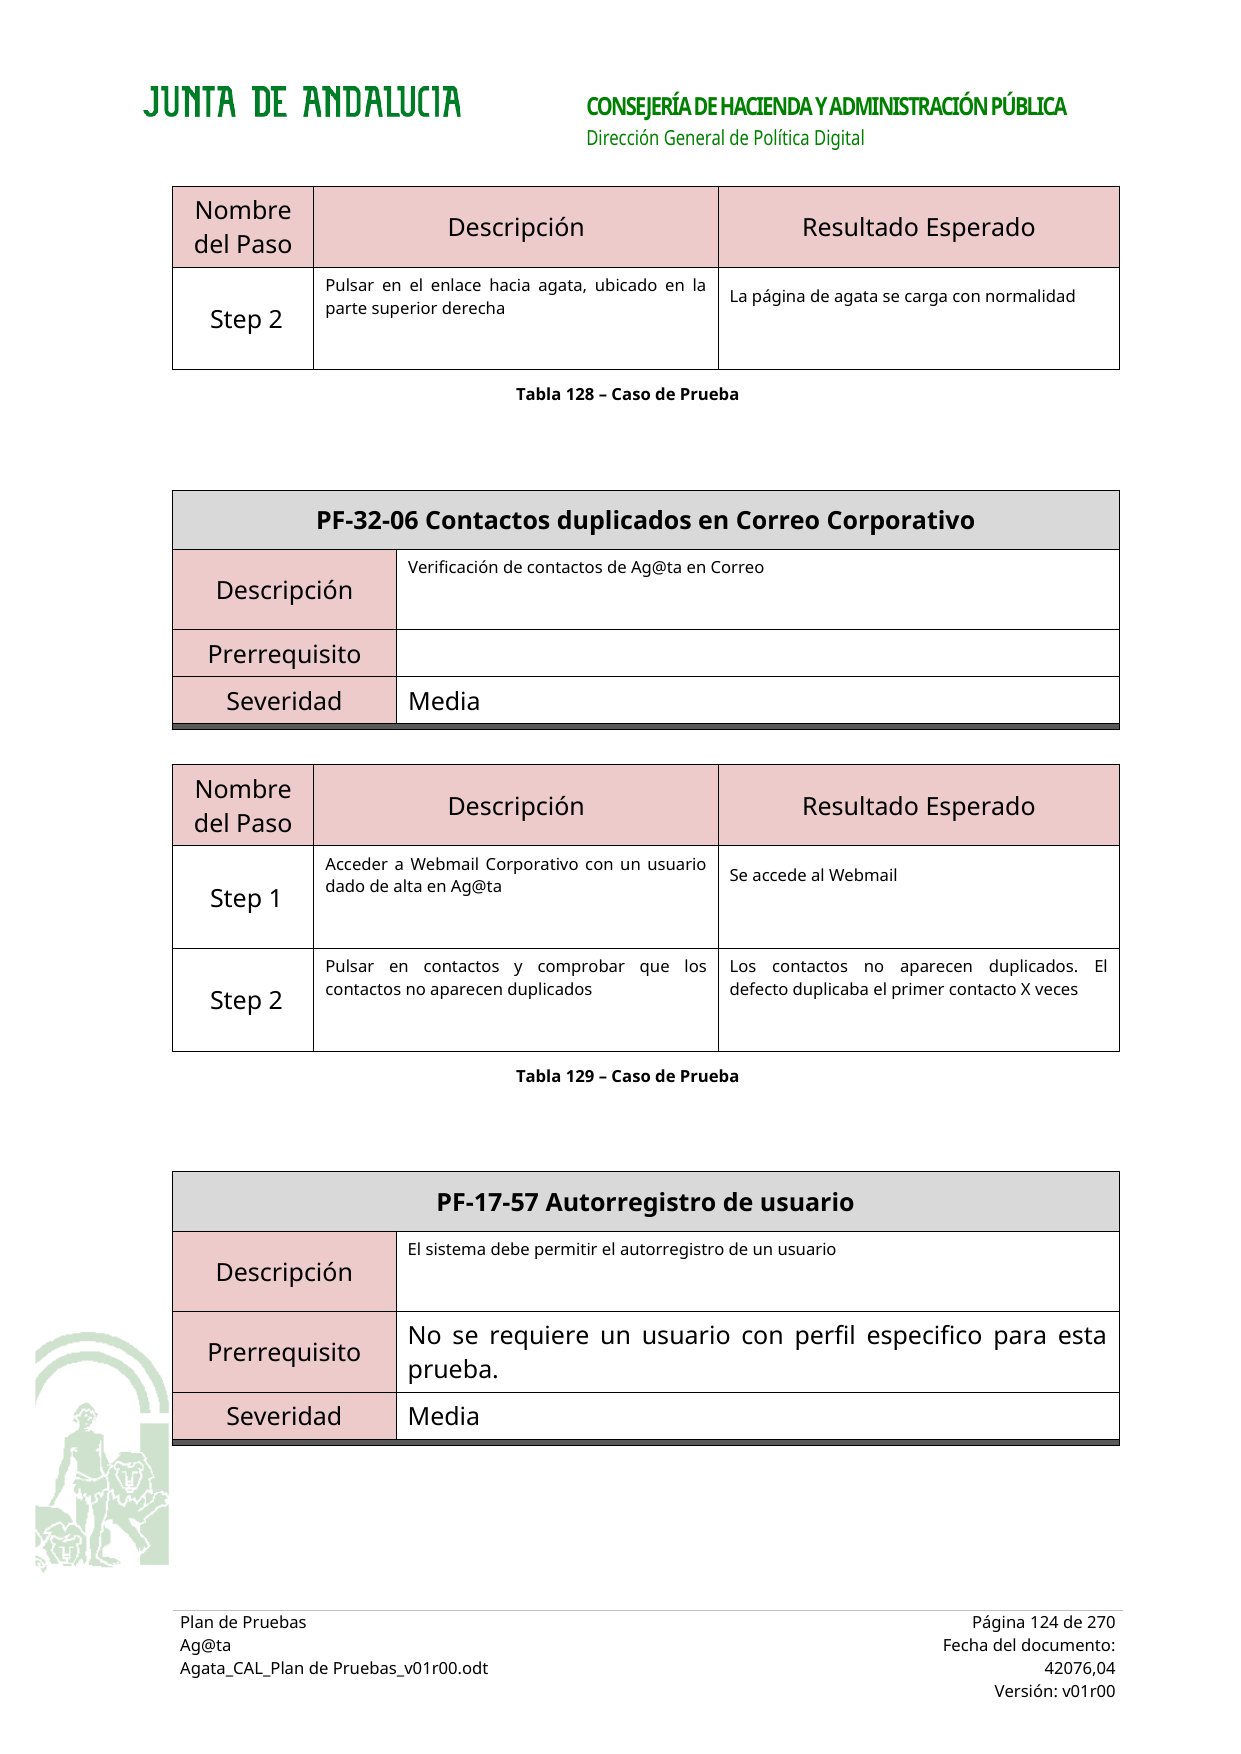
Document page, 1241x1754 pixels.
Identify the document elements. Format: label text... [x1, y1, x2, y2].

table_header PF-32-06 Contactos duplicados en Correo Corporativo [173, 491, 1119, 549]
table_cell Se accede al Webmail [719, 846, 1119, 948]
table_header Descripción [314, 765, 718, 845]
text Tabla 128 – Caso de Prueba [148, 383, 1107, 406]
table_header Resultado Esperado [719, 765, 1119, 845]
table_cell Step 2 [173, 268, 313, 369]
table_cell Verificación de contactos de Ag@ta en Correo [397, 550, 1119, 629]
table_cell Media [397, 1393, 1119, 1439]
table_header Resultado Esperado [719, 187, 1119, 267]
table_cell Descripción [173, 550, 396, 629]
table_cell [173, 724, 1119, 729]
picture [143, 86, 461, 117]
table_header PF-17-57 Autorregistro de usuario [173, 1172, 1119, 1231]
table_cell Step 1 [173, 846, 313, 948]
table_cell Prerrequisito [173, 630, 396, 676]
table_cell Severidad [173, 677, 396, 723]
table_cell Descripción [173, 1232, 396, 1311]
table_cell El sistema debe permitir el autorregistro de un usuario [397, 1232, 1119, 1311]
table_header Nombre del Paso [173, 765, 313, 845]
table_cell Severidad [173, 1393, 396, 1439]
table_cell Media [397, 677, 1119, 723]
table_cell Acceder a Webmail Corporativo con un usuario dado de alta en Ag@ta [314, 846, 718, 948]
table_cell [173, 1440, 1119, 1445]
table_cell [397, 630, 1119, 676]
table_cell No se requiere un usuario con perfil especifico para esta prueba. [397, 1312, 1119, 1392]
table_cell La página de agata se carga con normalidad [719, 268, 1119, 369]
table_cell Los contactos no aparecen duplicados. El defecto duplicaba el primer contacto X veces [719, 949, 1119, 1051]
table_cell Pulsar en contactos y comprobar que los contactos no aparecen duplicados [314, 949, 718, 1051]
table_cell Pulsar en el enlace hacia agata, ubicado en la parte superior derecha [314, 268, 718, 369]
table_header Descripción [314, 187, 718, 267]
table_cell Prerrequisito [173, 1312, 396, 1392]
table_cell Step 2 [173, 949, 313, 1051]
table_header Nombre del Paso [173, 187, 313, 267]
text Tabla 129 – Caso de Prueba [148, 1064, 1107, 1087]
